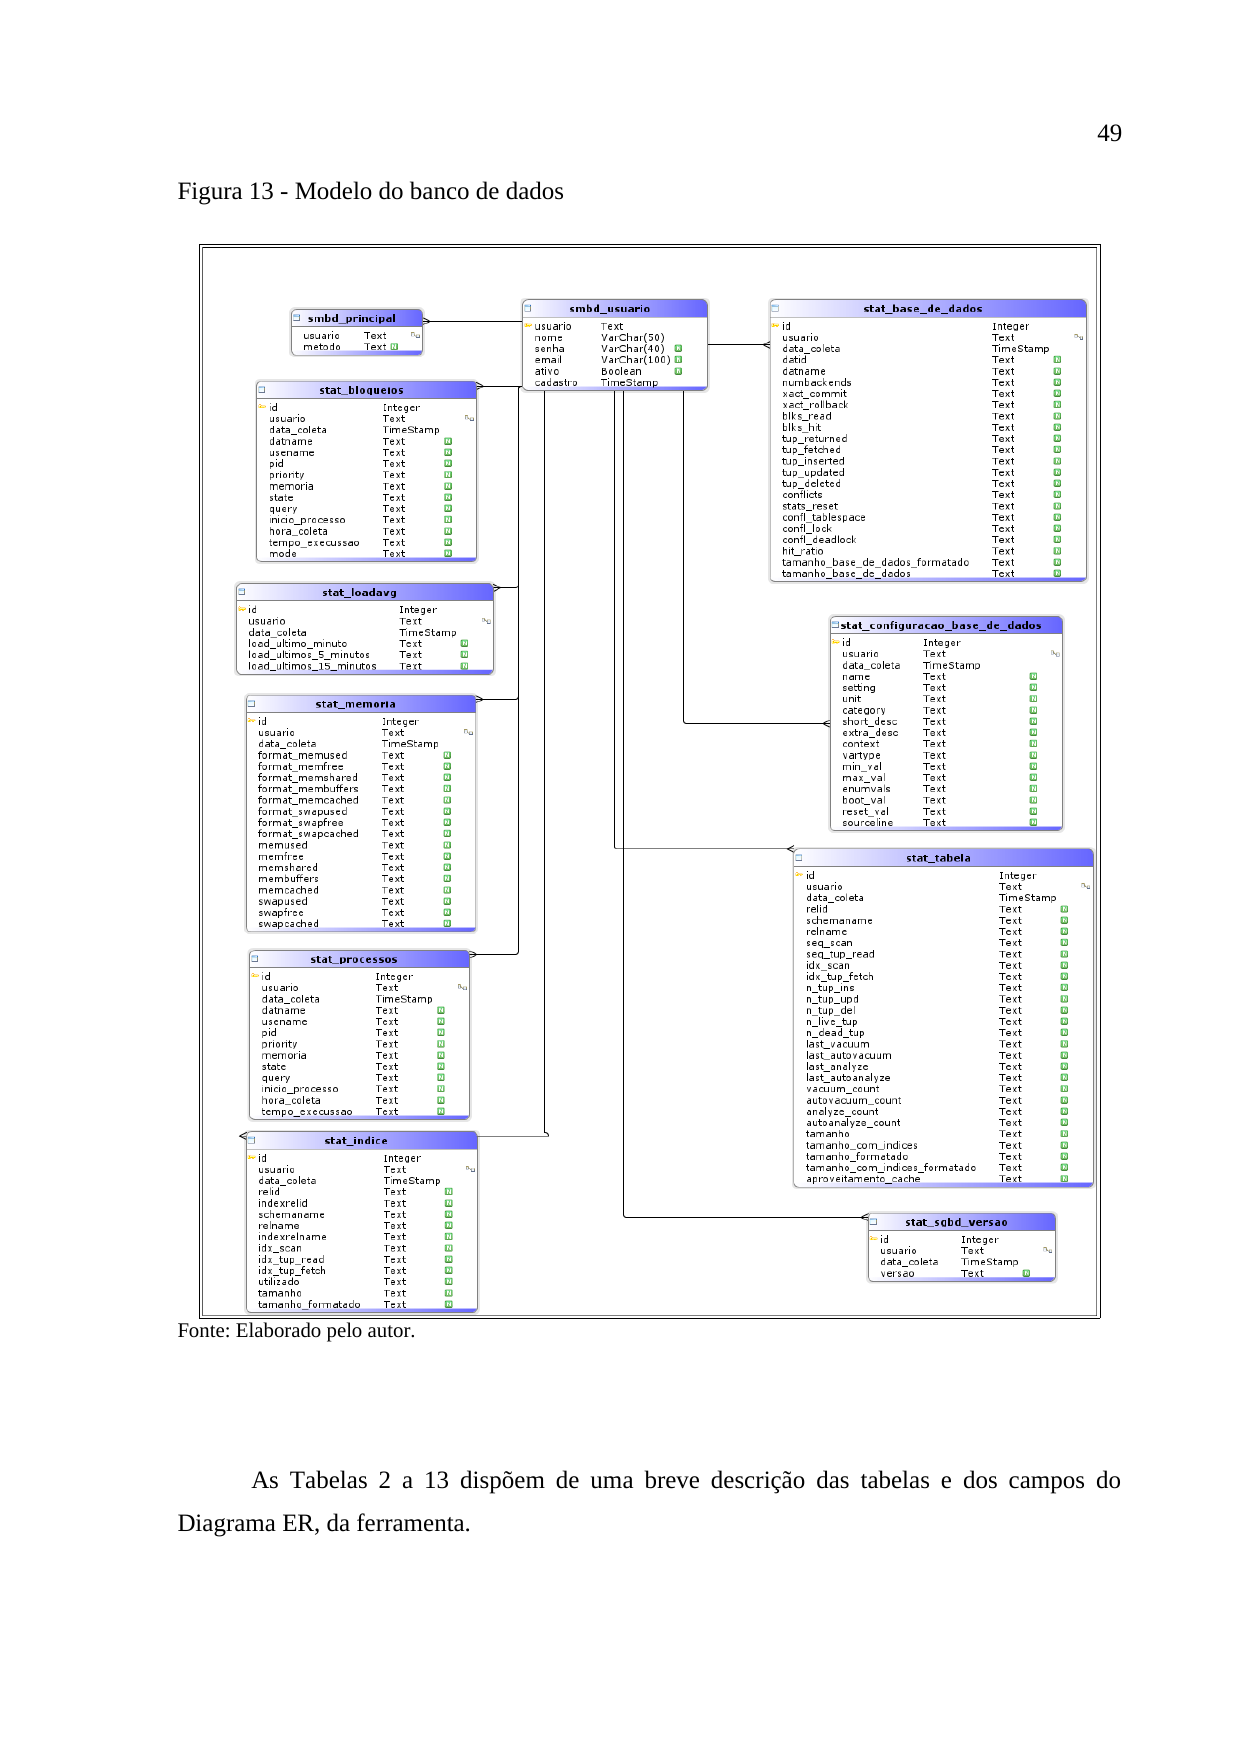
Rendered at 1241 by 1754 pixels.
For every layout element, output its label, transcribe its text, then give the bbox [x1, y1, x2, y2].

text Figura 13 - Modelo do banco de dados [177, 176, 1122, 205]
text As Tabelas 2 a 13 dispõem de uma breve descrição das tabelas e dos campos do Diagrama ER, da ferramenta. [177, 1465, 1122, 1537]
list Fonte: Elaborado pelo autor. [177, 1316, 1122, 1342]
picture [202, 247, 1097, 1316]
